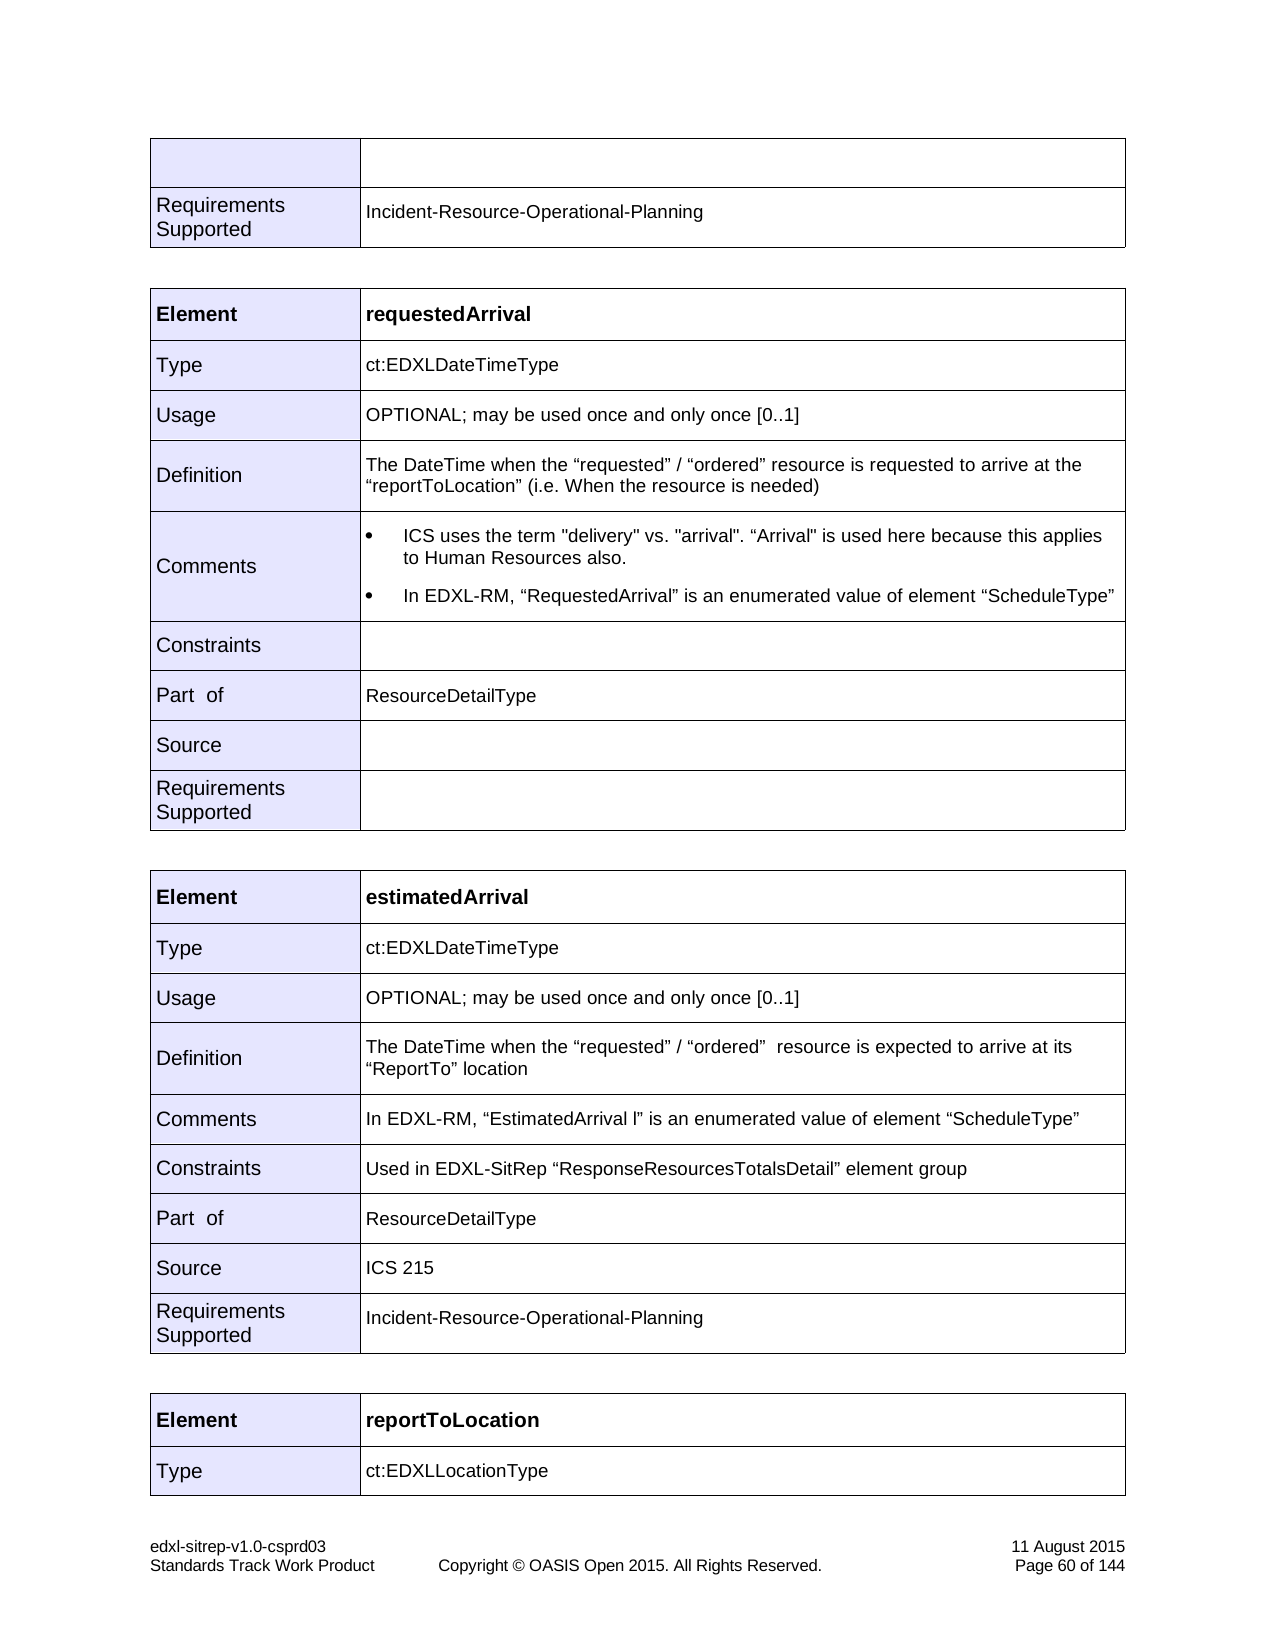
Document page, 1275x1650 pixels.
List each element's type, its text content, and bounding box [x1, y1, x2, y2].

table_cell Incident-Resource-Operational-Planning [361, 188, 1125, 247]
table_cell Requirements Supported [151, 1294, 360, 1352]
table_cell ct:EDXLDateTimeType [361, 924, 1125, 972]
table_header reportToLocation [361, 1394, 1125, 1446]
table_cell Incident-Resource-Operational-Planning [361, 1294, 1125, 1352]
table_cell [361, 622, 1125, 670]
table_header requestedArrival [361, 289, 1125, 340]
table_cell ct:EDXLDateTimeType [361, 341, 1125, 390]
table_cell Usage [151, 974, 360, 1022]
table_header Element [151, 289, 360, 340]
table_cell ResourceDetailType [361, 671, 1125, 720]
table_cell Source [151, 721, 360, 770]
table_cell Part of [151, 671, 360, 720]
table_cell Constraints [151, 1145, 360, 1193]
table_cell Requirements Supported [151, 188, 360, 247]
table_cell Definition [151, 441, 360, 511]
table_header Element [151, 871, 360, 923]
table_cell Type [151, 1447, 360, 1495]
table_cell ICS uses the term "delivery" vs. "arrival". “Arrival" is used here because this applies to Human Resources also. In EDXL-RM, “RequestedArrival” is an enumerated value of element “ScheduleType” [361, 512, 1125, 621]
table_cell Requirements Supported [151, 771, 360, 829]
table_cell Definition [151, 1023, 360, 1094]
table_cell [361, 771, 1125, 829]
table_cell ICS 215 [361, 1244, 1125, 1293]
table_header estimatedArrival [361, 871, 1125, 923]
table_cell Source [151, 1244, 360, 1293]
table_cell The DateTime when the “requested” / “ordered” resource is expected to arrive at its “ReportTo” location [361, 1023, 1125, 1094]
table_cell Type [151, 924, 360, 972]
table_cell [151, 139, 360, 187]
table_cell OPTIONAL; may be used once and only once [0..1] [361, 391, 1125, 439]
table_cell [361, 139, 1125, 187]
table_cell [361, 721, 1125, 770]
table_header Element [151, 1394, 360, 1446]
table_cell OPTIONAL; may be used once and only once [0..1] [361, 974, 1125, 1022]
table_cell Comments [151, 512, 360, 621]
table_cell ct:EDXLLocationType [361, 1447, 1125, 1495]
table_cell The DateTime when the “requested” / “ordered” resource is requested to arrive at the “reportToLocation” (i.e. When the resource is needed) [361, 441, 1125, 511]
table_cell In EDXL-RM, “EstimatedArrival l” is an enumerated value of element “ScheduleType” [361, 1095, 1125, 1143]
table_cell Comments [151, 1095, 360, 1143]
table_cell Part of [151, 1194, 360, 1243]
table_cell Used in EDXL-SitRep “ResponseResourcesTotalsDetail” element group [361, 1145, 1125, 1193]
table_cell Usage [151, 391, 360, 439]
table_cell Type [151, 341, 360, 390]
table_cell Constraints [151, 622, 360, 670]
table_cell ResourceDetailType [361, 1194, 1125, 1243]
